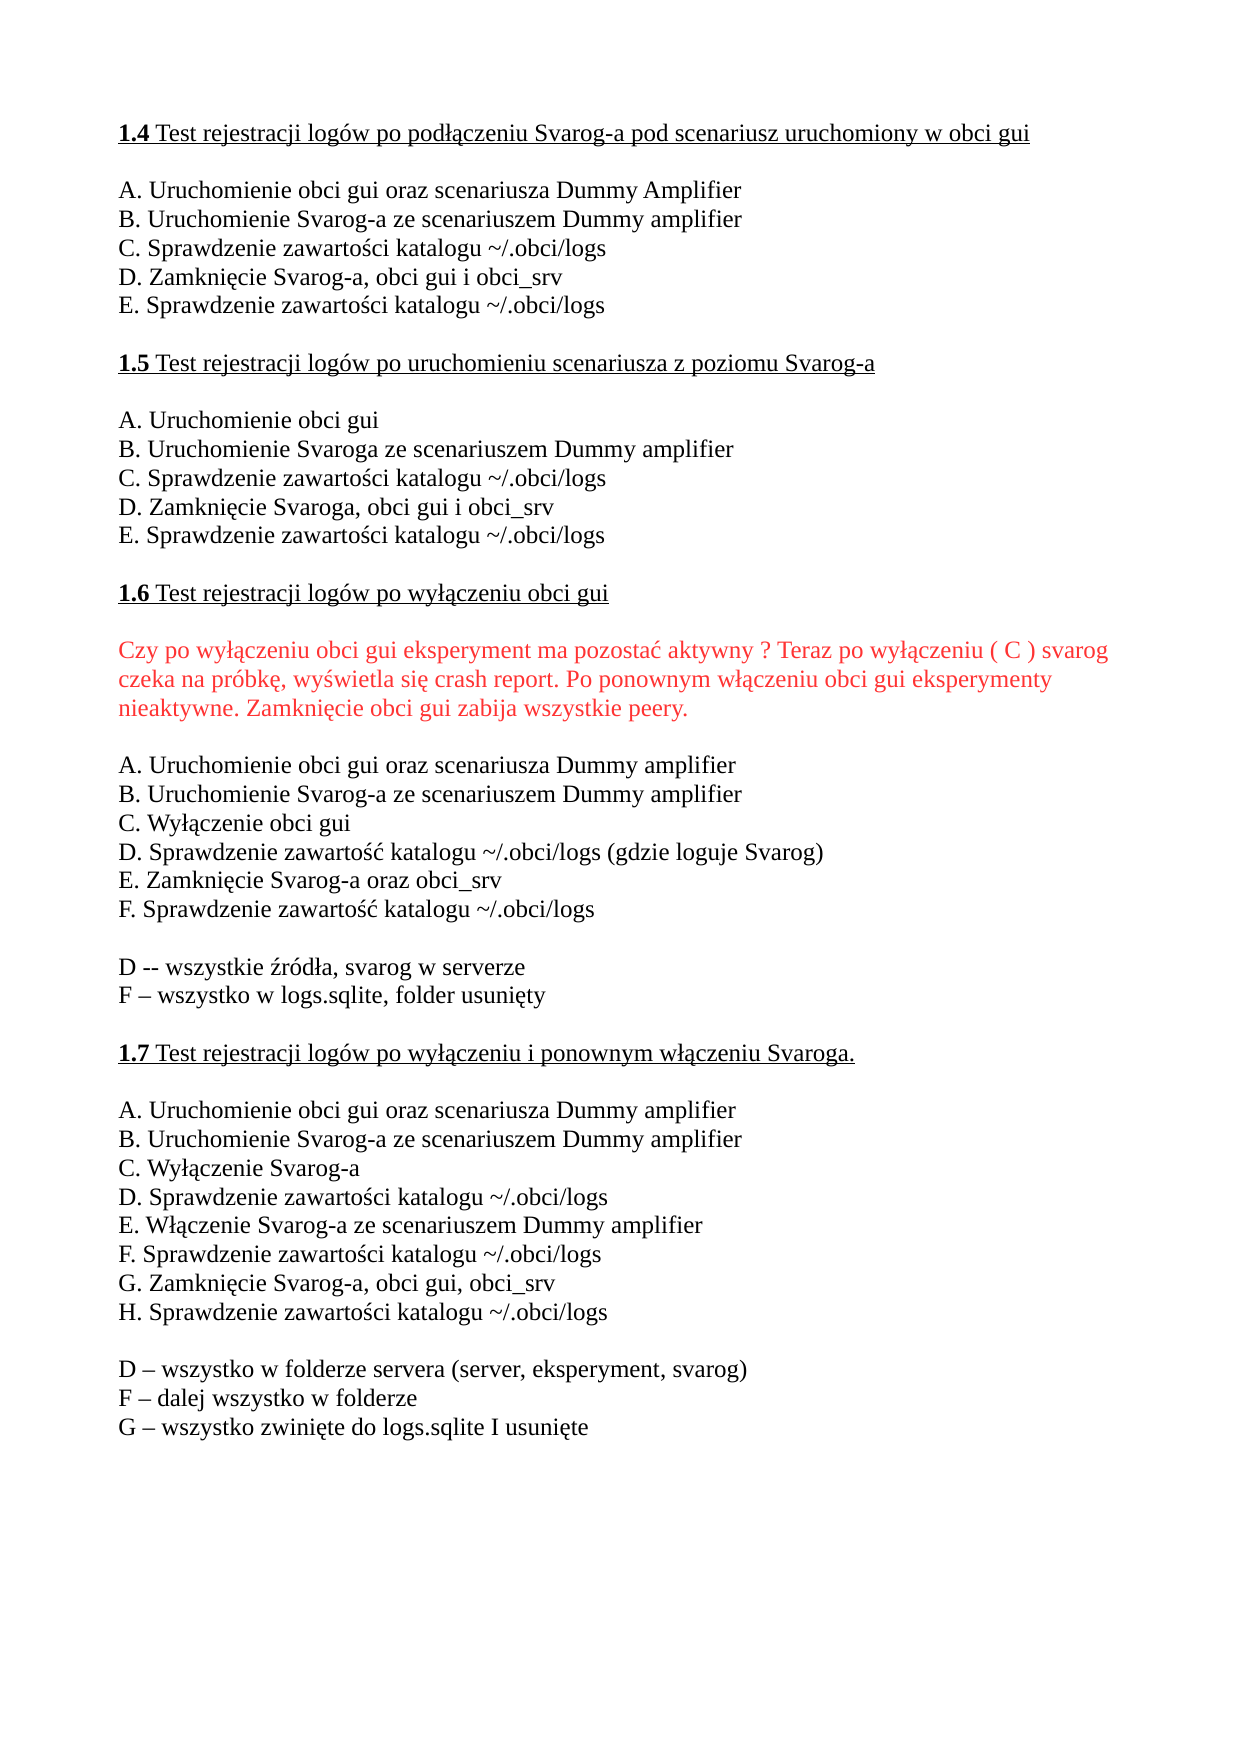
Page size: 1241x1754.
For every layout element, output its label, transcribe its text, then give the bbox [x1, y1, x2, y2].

text C. Wyłączenie Svarog-a [118, 1153, 1122, 1182]
text E. Sprawdzenie zawartości katalogu ~/.obci/logs [118, 291, 1122, 319]
text 1.6 Test rejestracji logów po wyłączeniu obci gui [118, 578, 1122, 607]
text G. Zamknięcie Svarog-a, obci gui, obci_srv [118, 1268, 1122, 1297]
text D. Sprawdzenie zawartość katalogu ~/.obci/logs (gdzie loguje Svarog) [118, 837, 1122, 866]
text 1.5 Test rejestracji logów po uruchomieniu scenariusza z poziomu Svarog-a [118, 348, 1122, 377]
text D -- wszystkie źródła, svarog w serverze [118, 952, 1122, 981]
text F. Sprawdzenie zawartość katalogu ~/.obci/logs [118, 894, 1122, 923]
text 1.4 Test rejestracji logów po podłączeniu Svarog-a pod scenariusz uruchomiony w obci gui [118, 118, 1122, 147]
text H. Sprawdzenie zawartości katalogu ~/.obci/logs [118, 1297, 1122, 1326]
text C. Wyłączenie obci gui [118, 808, 1122, 837]
text G – wszystko zwinięte do logs.sqlite I usunięte [118, 1412, 1122, 1441]
text C. Sprawdzenie zawartości katalogu ~/.obci/logs [118, 463, 1122, 492]
text D. Zamknięcie Svarog-a, obci gui i obci_srv [118, 262, 1122, 291]
text E. Sprawdzenie zawartości katalogu ~/.obci/logs [118, 521, 1122, 549]
text E. Włączenie Svarog-a ze scenariuszem Dummy amplifier [118, 1211, 1122, 1239]
text A. Uruchomienie obci gui oraz scenariusza Dummy Amplifier [118, 176, 1122, 204]
text B. Uruchomienie Svarog-a ze scenariuszem Dummy amplifier [118, 1124, 1122, 1153]
text D – wszystko w folderze servera (server, eksperyment, svarog) [118, 1354, 1122, 1383]
text A. Uruchomienie obci gui oraz scenariusza Dummy amplifier [118, 751, 1122, 779]
text Czy po wyłączeniu obci gui eksperyment ma pozostać aktywny ? Teraz po wyłączeniu ( C ) svarog czeka na próbkę, wyświetla się crash report. Po ponownym włączeniu obci gui eksperymenty nieaktywne. Zamknięcie obci gui zabija wszystkie peery. [118, 636, 1122, 722]
text D. Sprawdzenie zawartości katalogu ~/.obci/logs [118, 1182, 1122, 1211]
text F. Sprawdzenie zawartości katalogu ~/.obci/logs [118, 1239, 1122, 1268]
text A. Uruchomienie obci gui oraz scenariusza Dummy amplifier [118, 1096, 1122, 1124]
text C. Sprawdzenie zawartości katalogu ~/.obci/logs [118, 233, 1122, 262]
text F – dalej wszystko w folderze [118, 1383, 1122, 1412]
text F – wszystko w logs.sqlite, folder usunięty [118, 981, 1122, 1009]
text B. Uruchomienie Svarog-a ze scenariuszem Dummy amplifier [118, 204, 1122, 233]
text D. Zamknięcie Svaroga, obci gui i obci_srv [118, 492, 1122, 521]
text B. Uruchomienie Svaroga ze scenariuszem Dummy amplifier [118, 434, 1122, 463]
text E. Zamknięcie Svarog-a oraz obci_srv [118, 866, 1122, 894]
text A. Uruchomienie obci gui [118, 406, 1122, 434]
text B. Uruchomienie Svarog-a ze scenariuszem Dummy amplifier [118, 779, 1122, 808]
text 1.7 Test rejestracji logów po wyłączeniu i ponownym włączeniu Svaroga. [118, 1038, 1122, 1067]
